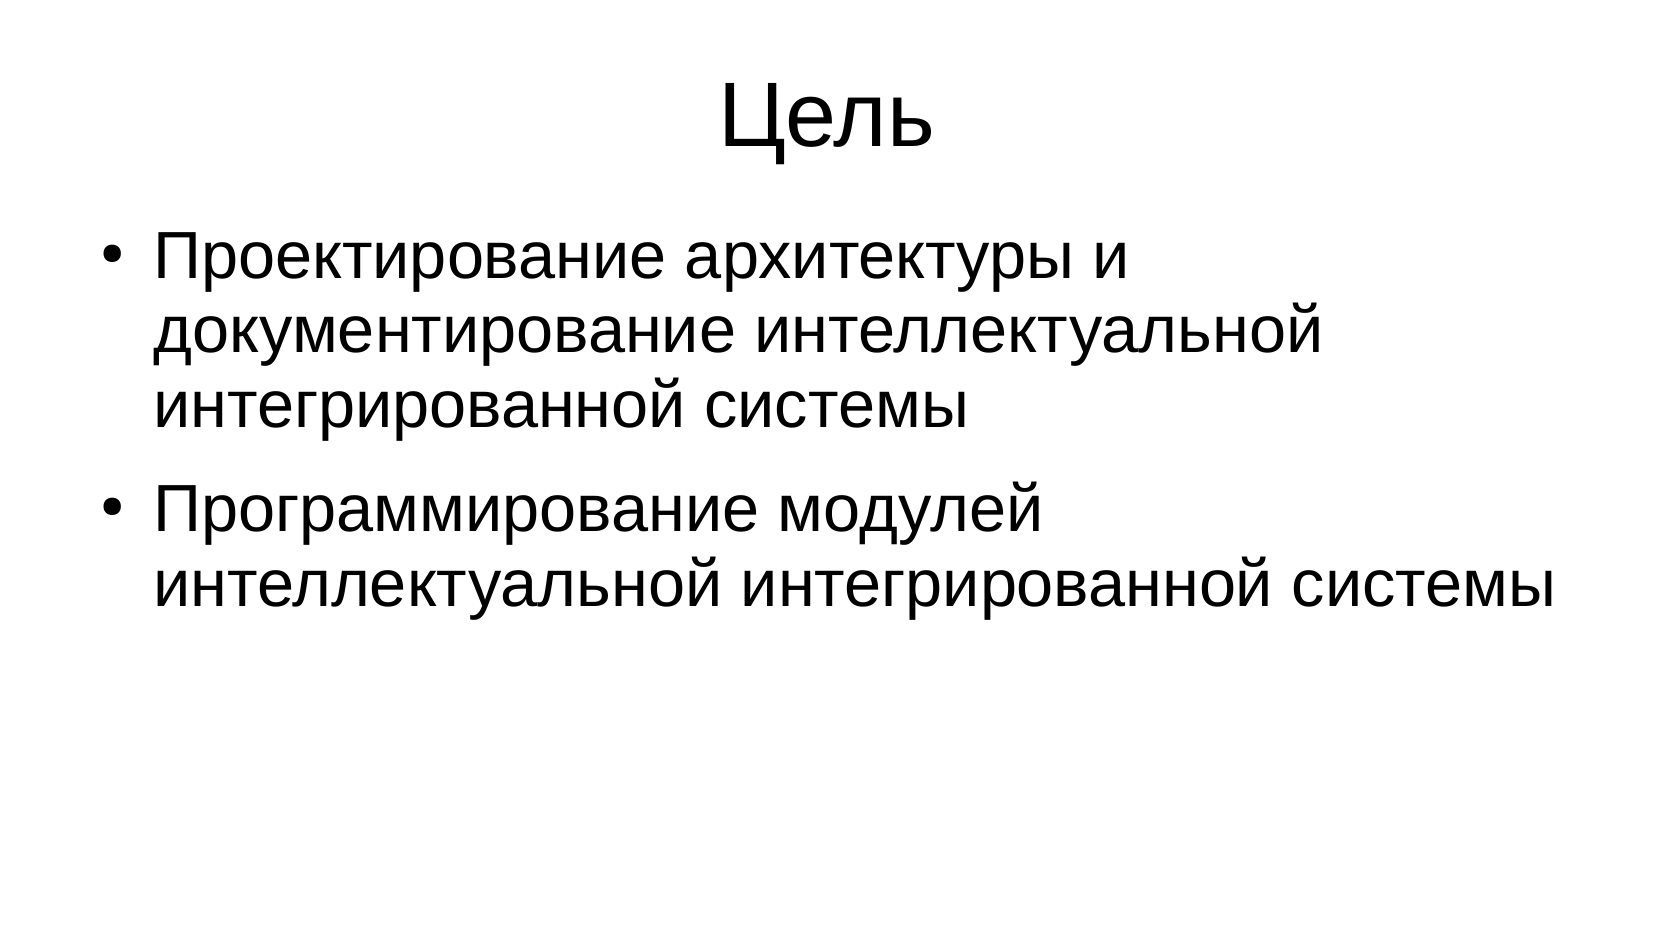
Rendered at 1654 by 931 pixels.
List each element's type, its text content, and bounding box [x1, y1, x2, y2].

list Проектирование архитектуры и документирование интеллектуальной интегрированной системы Программирование модулей интеллектуальной интегрированной системы [82, 217, 1571, 758]
title Цель [82, 37, 1571, 193]
